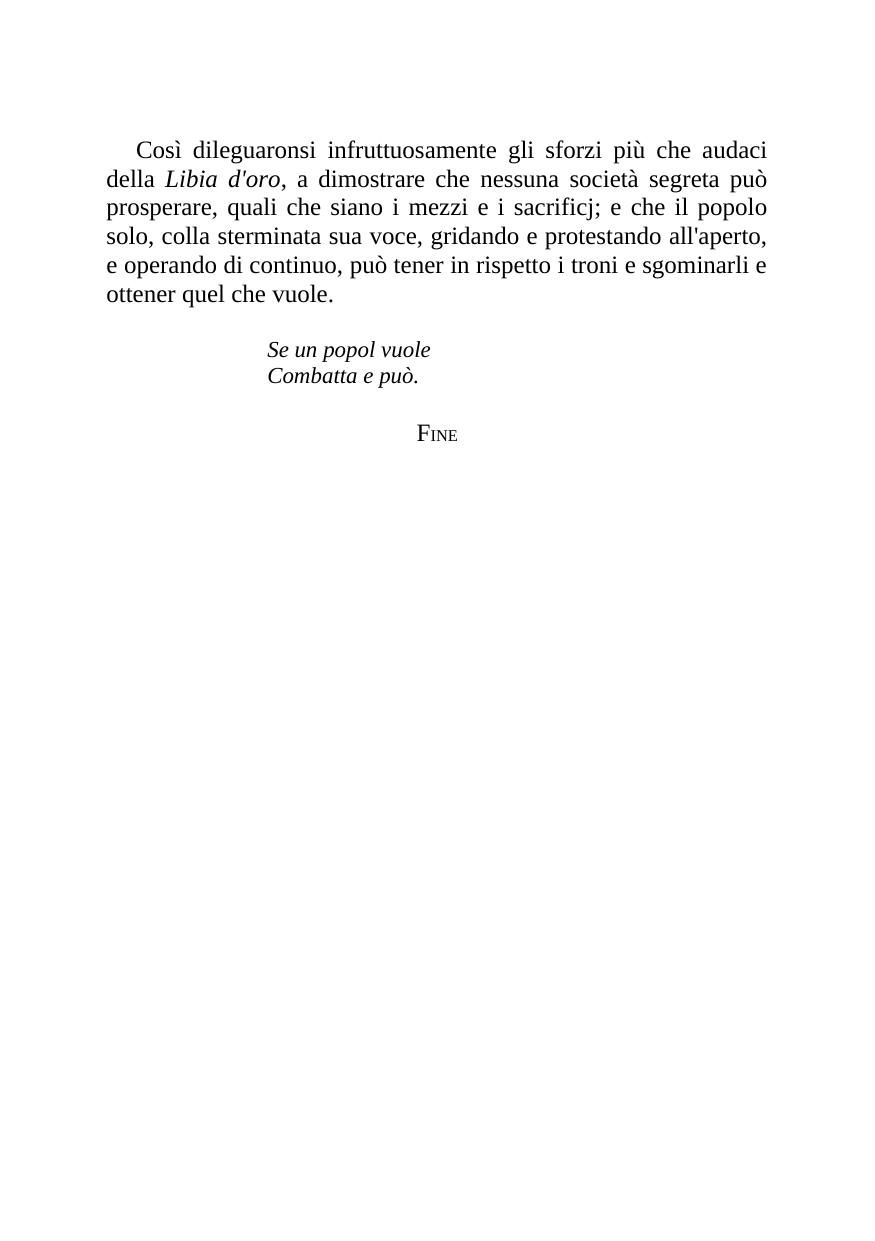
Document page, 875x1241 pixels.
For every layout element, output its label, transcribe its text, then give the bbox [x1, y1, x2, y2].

text Così dileguaronsi infruttuosamente gli sforzi più che audaci della Libia d'oro, a dimostrare che nessuna società segreta può prosperare, quali che siano i mezzi e i sacrificj; e che il popolo solo, colla sterminata sua voce, gridando e protestando all'aperto, e operando di continuo, può tener in rispetto i troni e sgominarli e ottener quel che vuole. [106, 135, 768, 307]
text Se un popol vuole [237, 336, 768, 363]
text Fine [106, 418, 768, 446]
text Combatta e può. [237, 363, 768, 389]
